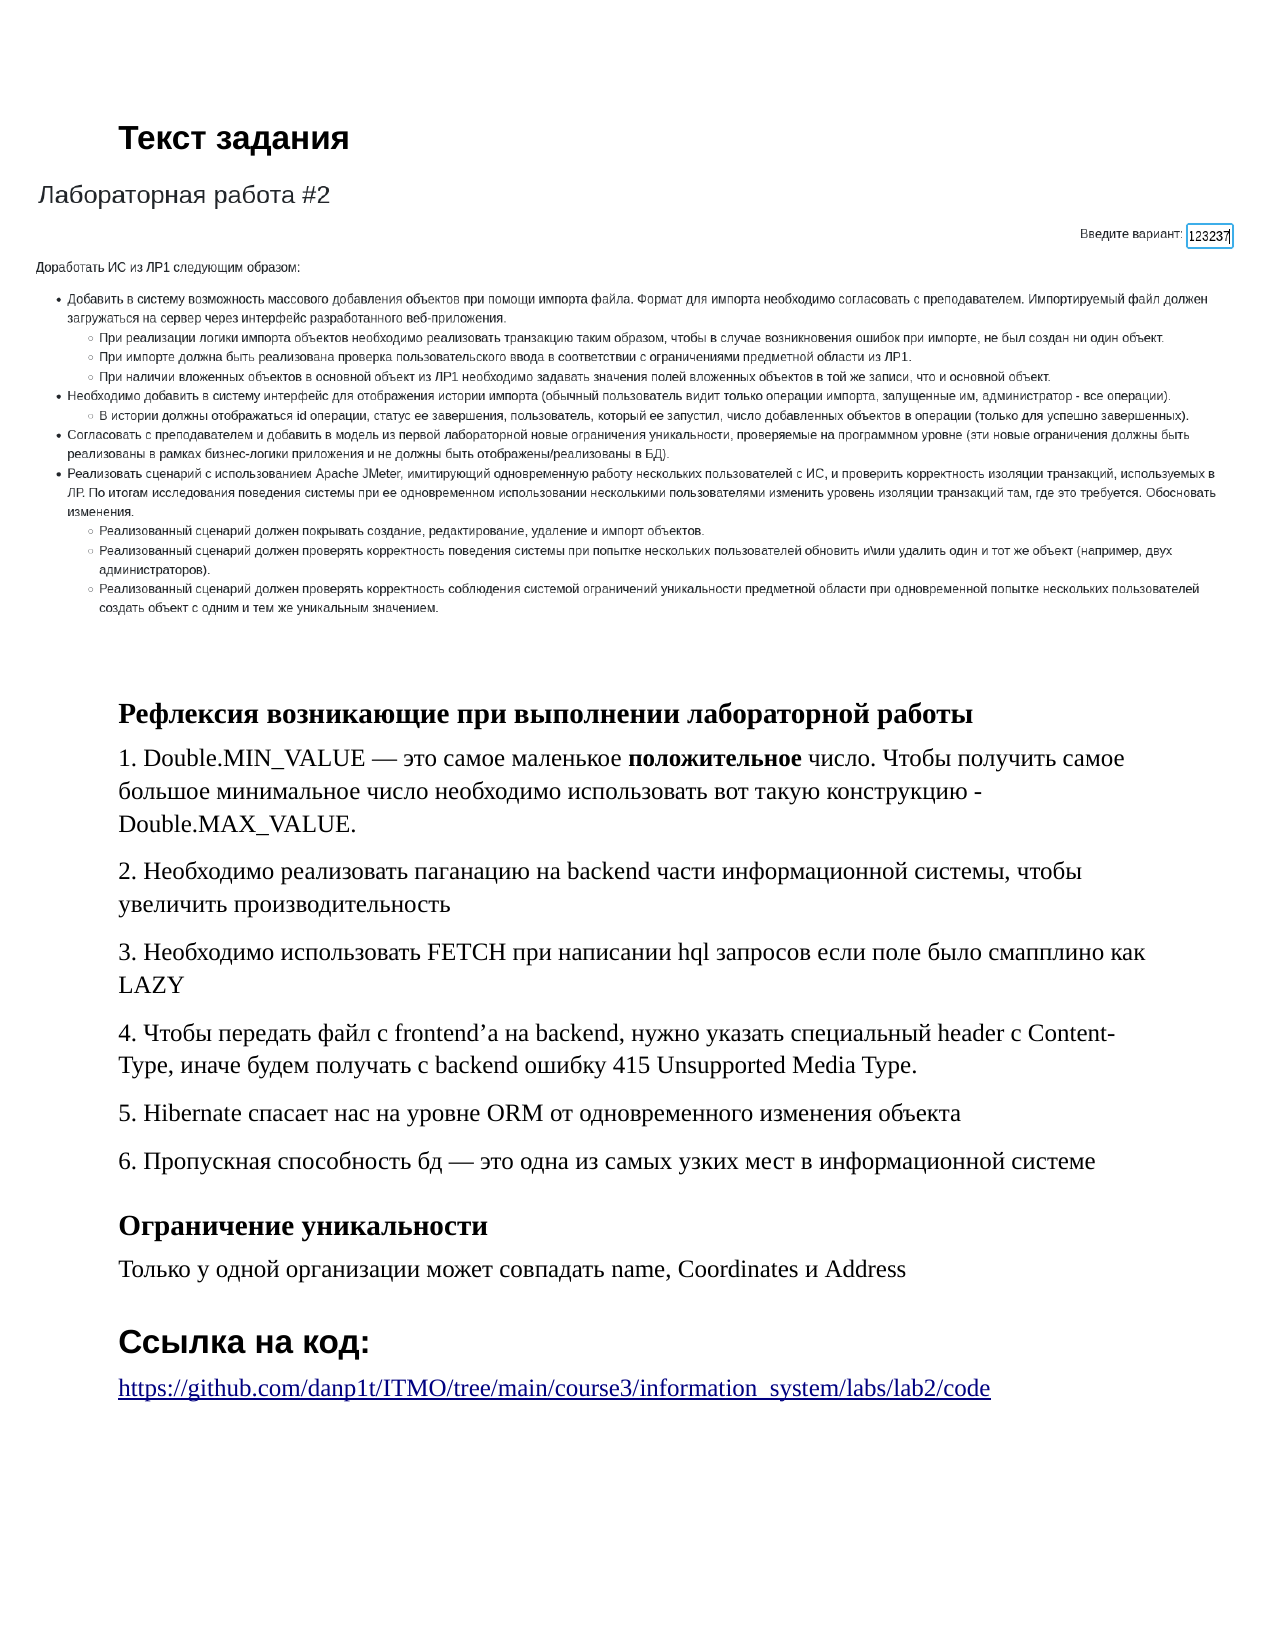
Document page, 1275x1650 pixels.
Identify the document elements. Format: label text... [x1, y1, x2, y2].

subtitle Текст задания [118, 118, 1157, 157]
subtitle Ссылка на код: [118, 1322, 1157, 1361]
text Только у одной организации может совпадать name, Coordinates и Address [118, 1254, 1157, 1283]
text 5. Hibernate спасает нас на уровне ORM от одновременного изменения объекта [118, 1098, 1157, 1127]
picture [29, 169, 1246, 631]
text 3. Необходимо использовать FETCH при написании hql запросов если поле было смапплино как LAZY [118, 937, 1157, 999]
subtitle Рефлексия возникающие при выполнении лабораторной работы [118, 697, 1157, 730]
text 6. Пропускная способность бд — это одна из самых узких мест в информационной системе [118, 1146, 1157, 1174]
text 2. Необходимо реализовать паганацию на backend части информационной системы, чтобы увеличить производительность [118, 856, 1157, 918]
text 4. Чтобы передать файл с frontend’a на backend, нужно указать специальный header с Content-Type, иначе будем получать с backend ошибку 415 Unsupported Media Type. [118, 1018, 1157, 1079]
subtitle Ограничение уникальности [118, 1208, 1157, 1242]
text 1. Double.MIN_VALUE — это самое маленькое положительное число. Чтобы получить самое большое минимальное число необходимо использовать вот такую конструкцию -Double.MAX_VALUE. [118, 743, 1157, 837]
text https://github.com/danp1t/ITMO/tree/main/course3/information_system/labs/lab2/code [118, 1373, 1157, 1402]
